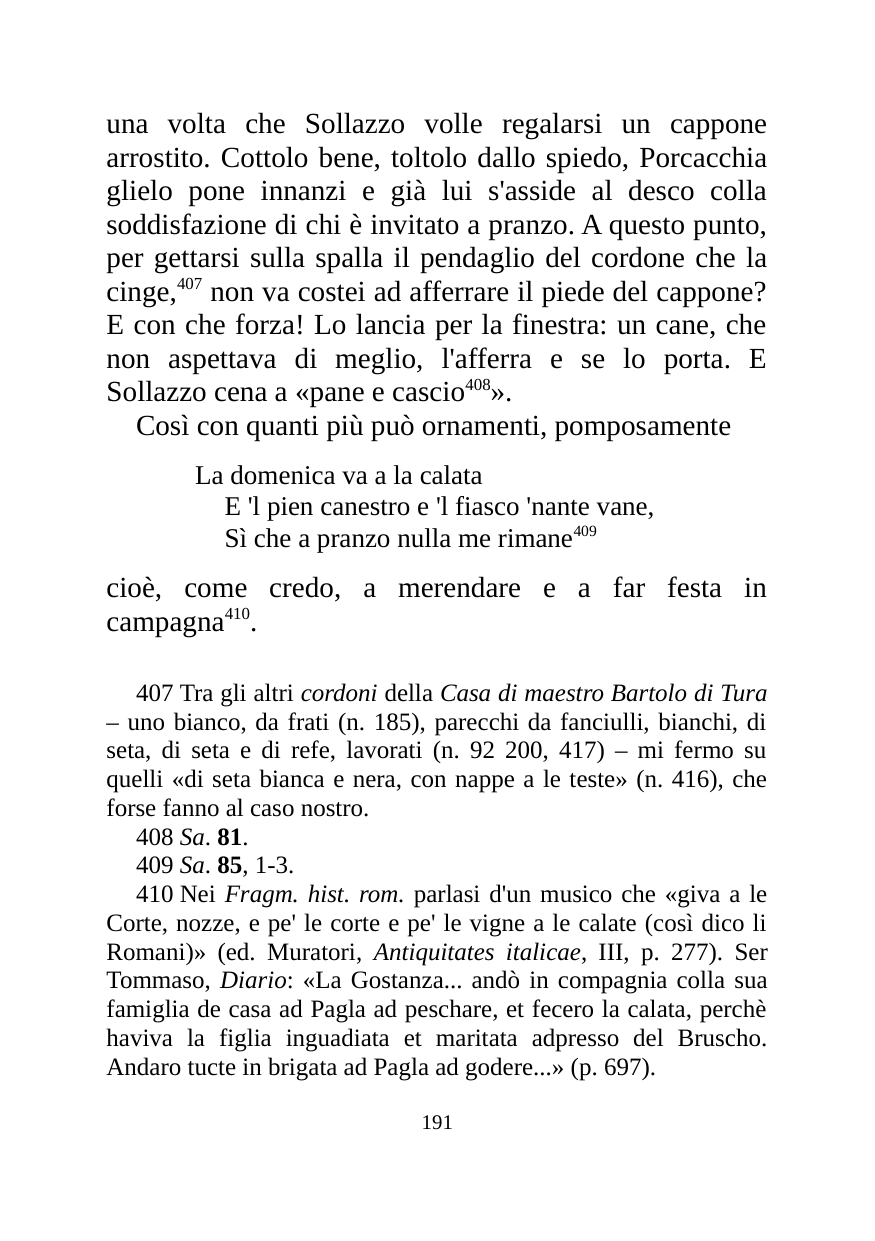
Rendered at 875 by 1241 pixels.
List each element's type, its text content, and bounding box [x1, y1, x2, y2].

text Così con quanti più può ornamenti, pomposamente [106, 408, 768, 442]
text cioè, come credo, a merendare e a far festa in campagna. [106, 571, 768, 638]
text una volta che Sollazzo volle regalarsi un cappone arrostito. Cottolo bene, toltolo dallo spiedo, Porcacchia glielo pone innanzi e già lui s'asside al desco colla soddisfazione di chi è invitato a pranzo. A questo punto, per gettarsi sulla spalla il pendaglio del cordone che la cinge, non va costei ad afferrare il piede del cappone? E con che forza! Lo lancia per la finestra: un cane, che non aspettava di meglio, l'afferra e se lo porta. E Sollazzo cena a «pane e cascio». [106, 106, 768, 408]
text La domenica va a la calata E 'l pien canestro e 'l fiasco 'nante vane, Sì che a pranzo nulla me rimane [195, 459, 768, 553]
text Sa. 85, 1-3. [106, 850, 768, 879]
text Sa. 81. [106, 822, 768, 850]
text Nei Fragm. hist. rom. parlasi d'un musico che «giva a le Corte, nozze, e pe' le corte e pe' le vigne a le calate (così dico li Romani)» (ed. Muratori, Antiquitates italicae, III, p. 277). Ser Tommaso, Diario: «La Gostanza... andò in compagnia colla sua famiglia de casa ad Pagla ad peschare, et fecero la calata, perchè haviva la figlia inguadiata et maritata adpresso del Bruscho. Andaro tucte in brigata ad Pagla ad godere...» (p. 697). [106, 879, 768, 1080]
text Tra gli altri cordoni della Casa di maestro Bartolo di Tura – uno bianco, da frati (n. 185), parecchi da fanciulli, bianchi, di seta, di seta e di refe, lavorati (n. 92 200, 417) – mi fermo su quelli «di seta bianca e nera, con nappe a le teste» (n. 416), che forse fanno al caso nostro. [106, 678, 768, 822]
